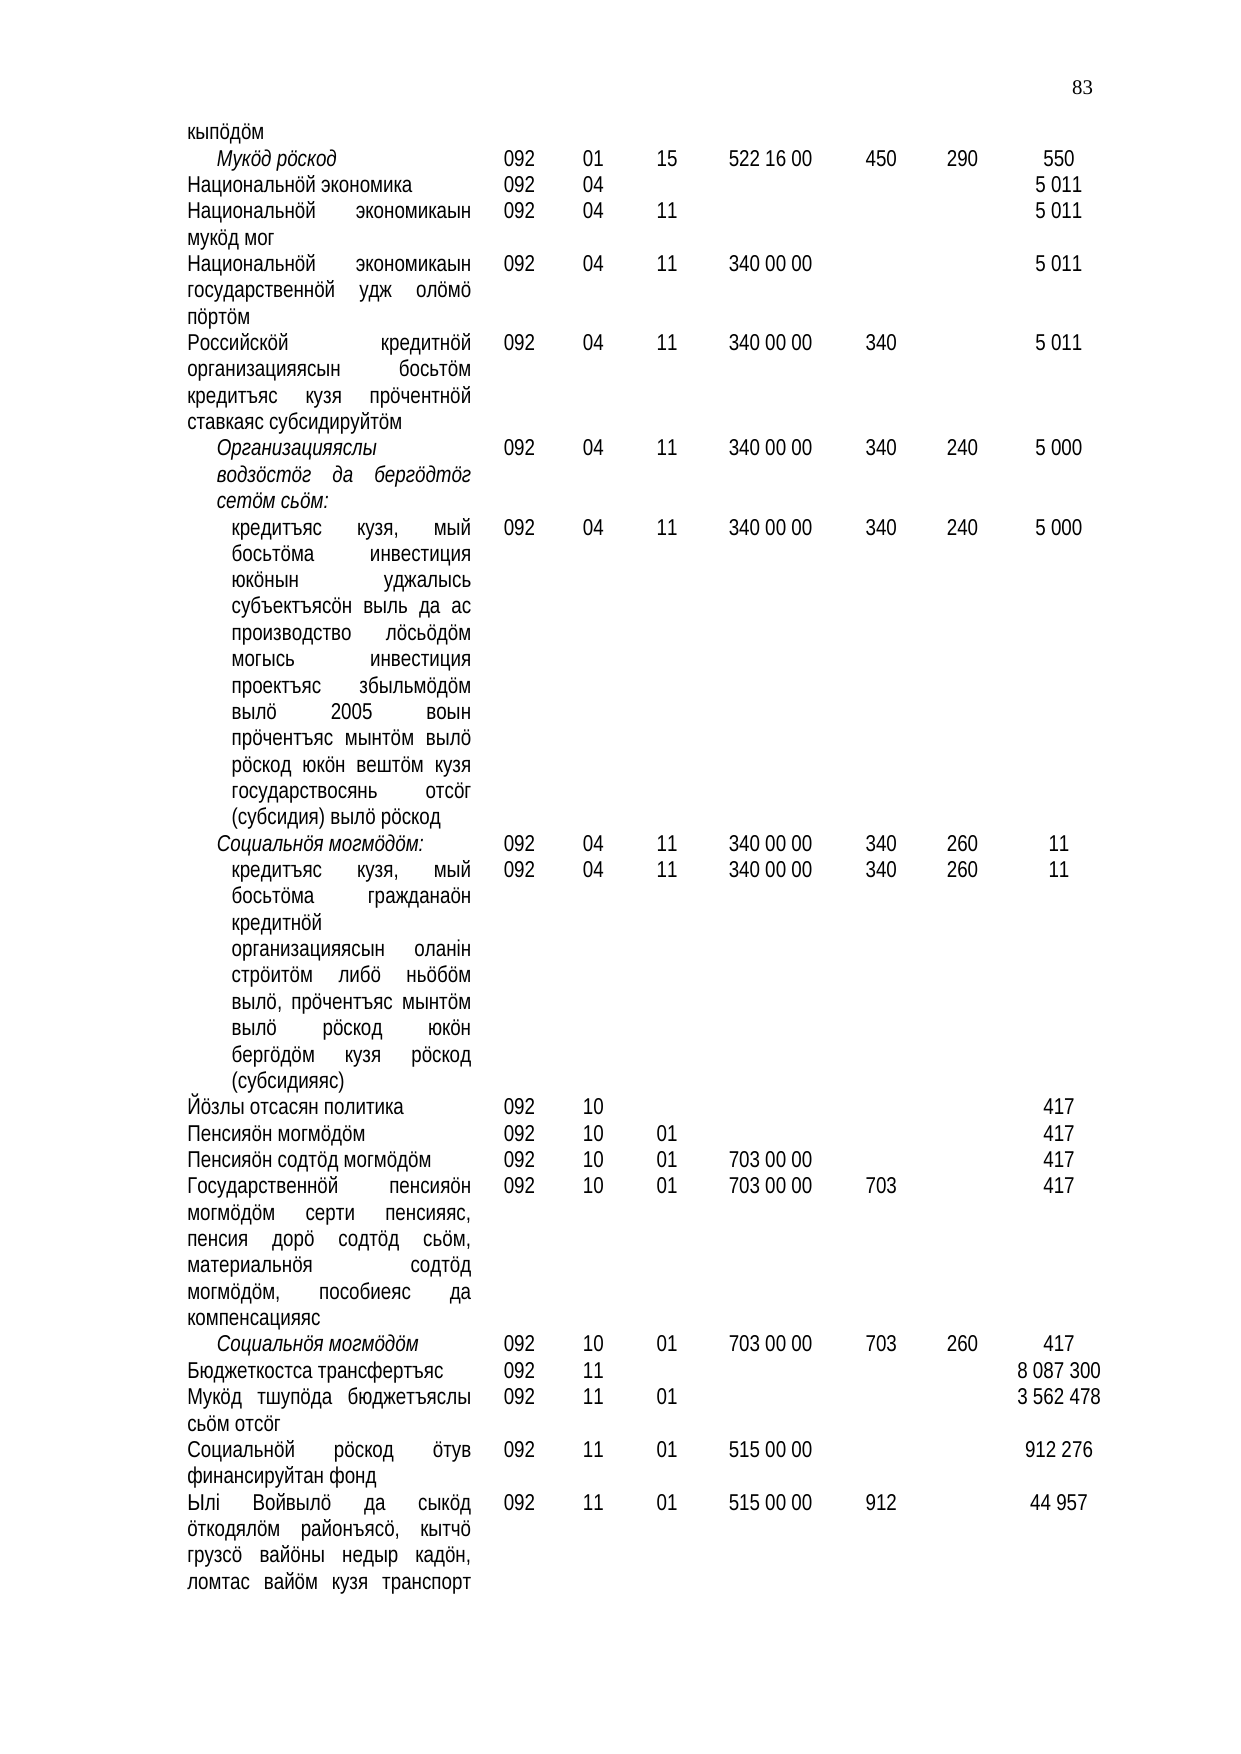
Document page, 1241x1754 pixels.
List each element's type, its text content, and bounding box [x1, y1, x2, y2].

table_cell Мукöд тшупöда бюджетъяслы сьöм отсöг [176, 1383, 482, 1436]
table_cell 11 [556, 1489, 630, 1594]
table_cell 44 957 [999, 1489, 1118, 1594]
table_cell 260 [925, 856, 999, 1093]
table_cell 417 [999, 1093, 1118, 1119]
table_cell 092 [482, 1330, 556, 1357]
table_cell [925, 118, 999, 144]
table_cell кредитъяс кузя, мый босьтöма инвестиция юкöнын уджалысь субъектъясöн выль да ас производство лöсьöдöм могысь инвестиция проектъяс збыльмöдöм вылö 2005 воын прöчентъяс мынтöм вылö рöскод юкöн вештöм кузя государствосянь отсöг (субсидия) вылö рöскод [176, 514, 482, 830]
table_cell 01 [630, 1383, 704, 1436]
table_cell 340 [837, 514, 925, 830]
table_cell 10 [556, 1172, 630, 1330]
table_cell 417 [999, 1146, 1118, 1172]
table_cell 417 [999, 1330, 1118, 1357]
table_cell [999, 118, 1118, 144]
table_cell 340 [837, 856, 925, 1093]
table_cell 11 [630, 250, 704, 329]
table_cell 417 [999, 1172, 1118, 1330]
table_cell 240 [925, 434, 999, 513]
table_cell 290 [925, 145, 999, 171]
table_cell 10 [556, 1120, 630, 1146]
table_cell 912 [837, 1489, 925, 1594]
table_cell 092 [482, 171, 556, 197]
table_cell [837, 197, 925, 250]
table_cell 092 [482, 1093, 556, 1119]
table_cell [925, 1357, 999, 1383]
table_cell 340 00 00 [704, 329, 837, 434]
table_cell Российскöй кредитнöй организацияясын босьтöм кредитъяс кузя прöчентнöй ставкаяс субсидируйтöм [176, 329, 482, 434]
table_cell 092 [482, 1383, 556, 1436]
table_cell 11 [630, 197, 704, 250]
table_cell 11 [556, 1383, 630, 1436]
table_cell 11 [630, 514, 704, 830]
table_cell 3 562 478 [999, 1383, 1118, 1436]
table_cell 240 [925, 514, 999, 830]
table_cell 10 [556, 1330, 630, 1357]
table_cell [925, 1172, 999, 1330]
table_cell 5 000 [999, 514, 1118, 830]
table_cell 11 [556, 1357, 630, 1383]
table_cell 8 087 300 [999, 1357, 1118, 1383]
table_cell 092 [482, 250, 556, 329]
table_cell 04 [556, 197, 630, 250]
table_cell 01 [630, 1330, 704, 1357]
table_cell [704, 118, 837, 144]
table_cell 10 [556, 1146, 630, 1172]
table_cell 092 [482, 1489, 556, 1594]
table_cell [704, 171, 837, 197]
table_cell кредитъяс кузя, мый босьтöма гражданаöн кредитнöй организацияясын оланiн стрöитöм либö ньöбöм вылö, прöчентъяс мынтöм вылö рöскод юкöн бергöдöм кузя рöскод (субсидияяс) [176, 856, 482, 1093]
table_cell 5 011 [999, 171, 1118, 197]
table_cell 01 [630, 1489, 704, 1594]
table_cell 5 011 [999, 329, 1118, 434]
table_cell 01 [556, 145, 630, 171]
table_cell [925, 1093, 999, 1119]
table_cell [925, 1436, 999, 1488]
table_cell 01 [630, 1146, 704, 1172]
table_cell Социальнöй рöскод öтув финансируйтан фонд [176, 1436, 482, 1488]
table_cell 11 [630, 329, 704, 434]
table_cell 340 00 00 [704, 250, 837, 329]
table_cell [837, 1357, 925, 1383]
table_cell 515 00 00 [704, 1436, 837, 1488]
table_cell 11 [630, 856, 704, 1093]
table_cell 15 [630, 145, 704, 171]
table_cell [837, 118, 925, 144]
table_cell 10 [556, 1093, 630, 1119]
table_cell [837, 1120, 925, 1146]
table_cell [925, 1120, 999, 1146]
table_cell Бюджеткостса трансфертъяс [176, 1357, 482, 1383]
table_cell Национальнöй экономикаын мукöд мог [176, 197, 482, 250]
table_cell кыпöдöм [176, 118, 482, 144]
table_cell [925, 250, 999, 329]
table_cell [630, 171, 704, 197]
table_cell 092 [482, 1146, 556, 1172]
table_cell [925, 171, 999, 197]
table_cell 04 [556, 434, 630, 513]
table_cell [925, 1489, 999, 1594]
table_cell 340 [837, 434, 925, 513]
table_cell 01 [630, 1436, 704, 1488]
table_cell [704, 1383, 837, 1436]
table_cell 340 [837, 329, 925, 434]
table_cell 092 [482, 830, 556, 856]
table_cell Пенсияöн могмöдöм [176, 1120, 482, 1146]
table_cell 092 [482, 1120, 556, 1146]
table_cell 550 [999, 145, 1118, 171]
table_cell Социальнöя могмöдöм [176, 1330, 482, 1357]
table_cell [630, 1357, 704, 1383]
table_cell 5 000 [999, 434, 1118, 513]
table_cell 340 00 00 [704, 514, 837, 830]
table_cell 092 [482, 1436, 556, 1488]
table_cell 092 [482, 514, 556, 830]
table_cell 417 [999, 1120, 1118, 1146]
table_cell 260 [925, 1330, 999, 1357]
table_cell 01 [630, 1172, 704, 1330]
table_cell 703 [837, 1172, 925, 1330]
table_cell [837, 1146, 925, 1172]
table_cell [556, 118, 630, 144]
table_cell 04 [556, 250, 630, 329]
table_cell 04 [556, 830, 630, 856]
table_cell 01 [630, 1120, 704, 1146]
table_cell 703 00 00 [704, 1330, 837, 1357]
table_cell [630, 118, 704, 144]
table_cell Пенсияöн содтöд могмöдöм [176, 1146, 482, 1172]
table_cell [630, 1093, 704, 1119]
table_cell 912 276 [999, 1436, 1118, 1488]
table_cell [837, 250, 925, 329]
table_cell [704, 197, 837, 250]
table_cell Государственнöй пенсияöн могмöдöм серти пенсияяс, пенсия дорö содтöд сьöм, материальнöя содтöд могмöдöм, пособиеяс да компенсацияяс [176, 1172, 482, 1330]
table_cell 11 [556, 1436, 630, 1488]
table_cell 522 16 00 [704, 145, 837, 171]
table_cell [925, 329, 999, 434]
table_cell 340 00 00 [704, 830, 837, 856]
table_cell Национальнöй экономика [176, 171, 482, 197]
table_cell 092 [482, 145, 556, 171]
table_cell 260 [925, 830, 999, 856]
table_cell 092 [482, 197, 556, 250]
table_cell Национальнöй экономикаын государственнöй удж олöмö пöртöм [176, 250, 482, 329]
table_cell 092 [482, 1172, 556, 1330]
table_cell [925, 197, 999, 250]
table_cell [837, 1383, 925, 1436]
table_cell [704, 1357, 837, 1383]
table_cell 04 [556, 329, 630, 434]
table_cell 5 011 [999, 250, 1118, 329]
table_cell Организацияяслы водзöстöг да бергöдтöг сетöм сьöм: [176, 434, 482, 513]
table_cell [925, 1383, 999, 1436]
table_cell 11 [999, 856, 1118, 1093]
table_cell 703 00 00 [704, 1172, 837, 1330]
table_cell 703 00 00 [704, 1146, 837, 1172]
table_cell 340 00 00 [704, 434, 837, 513]
table_cell [837, 1436, 925, 1488]
table_cell [837, 171, 925, 197]
table_cell 5 011 [999, 197, 1118, 250]
table_cell [704, 1120, 837, 1146]
table_cell 092 [482, 856, 556, 1093]
table_cell 04 [556, 514, 630, 830]
table_cell 340 [837, 830, 925, 856]
table_cell [925, 1146, 999, 1172]
table_cell 092 [482, 434, 556, 513]
table_cell 092 [482, 1357, 556, 1383]
table_cell 11 [630, 434, 704, 513]
table_cell 11 [630, 830, 704, 856]
table_cell [837, 1093, 925, 1119]
table_cell 515 00 00 [704, 1489, 837, 1594]
table_cell Йöзлы отсасян политика [176, 1093, 482, 1119]
table_cell 340 00 00 [704, 856, 837, 1093]
table_cell 450 [837, 145, 925, 171]
table_cell 04 [556, 171, 630, 197]
table_cell Мукöд рöскод [176, 145, 482, 171]
table_cell 11 [999, 830, 1118, 856]
table_cell [482, 118, 556, 144]
table_cell 04 [556, 856, 630, 1093]
table_cell Ылi Войвылö да сыкöд öткодялöм районъясö, кытчö грузсö вайöны недыр кадöн, ломтас вайöм кузя транспорт [176, 1489, 482, 1594]
table_cell Социальнöя могмöдöм: [176, 830, 482, 856]
table_cell 703 [837, 1330, 925, 1357]
table_cell [704, 1093, 837, 1119]
table_cell 092 [482, 329, 556, 434]
